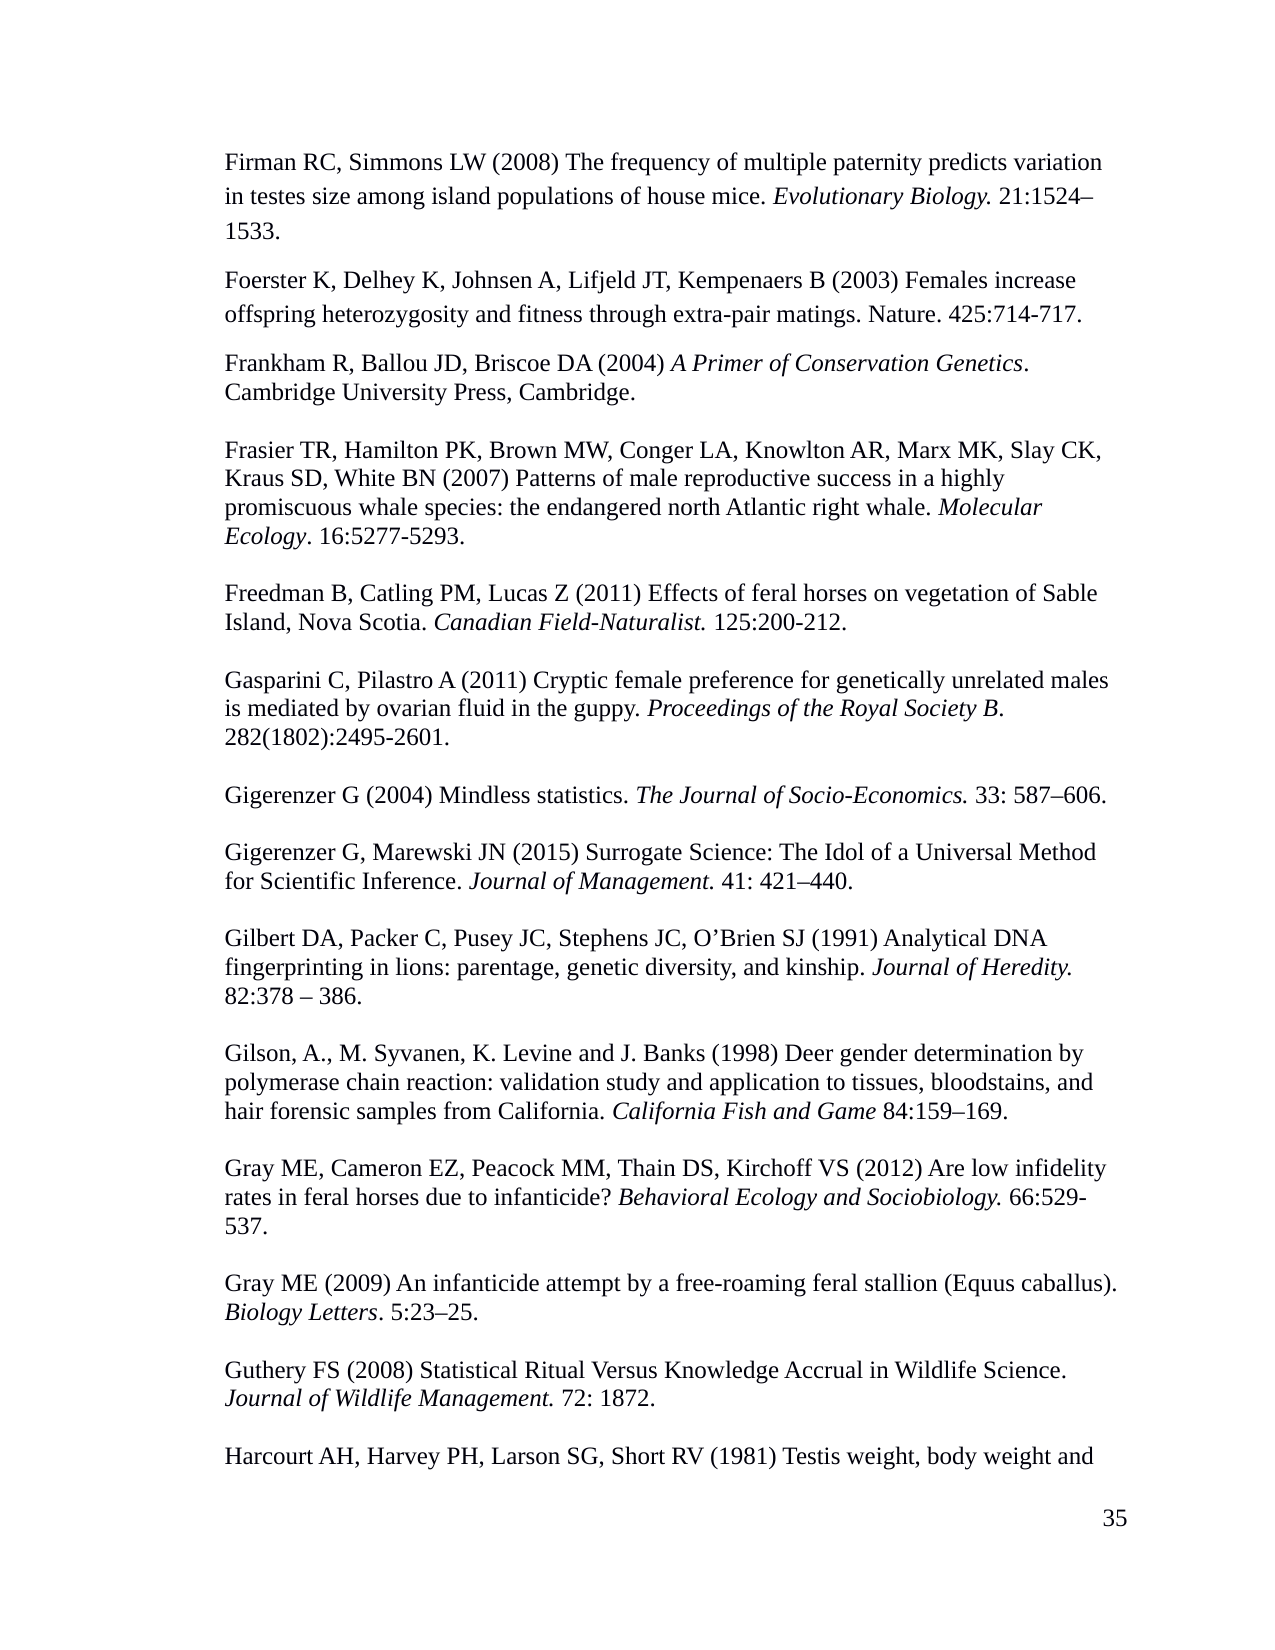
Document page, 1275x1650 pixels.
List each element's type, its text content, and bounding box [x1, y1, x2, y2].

text Gilson, A., M. Syvanen, K. Levine and J. Banks (1998) Deer gender determination by polymerase chain reaction: validation study and application to tissues, bloodstains, and hair forensic samples from California. California Fish and Game 84:159–169. [224, 1038, 1127, 1125]
text Foerster K, Delhey K, Johnsen A, Lifjeld JT, Kempenaers B (2003) Females increase offspring heterozygosity and fitness through extra-pair matings. Nature. 425:714-717. [224, 265, 1127, 328]
text Frasier TR, Hamilton PK, Brown MW, Conger LA, Knowlton AR, Marx MK, Slay CK, Kraus SD, White BN (2007) Patterns of male reproductive success in a highly promiscuous whale species: the endangered north Atlantic right whale. Molecular Ecology. 16:5277-5293. [224, 435, 1127, 550]
text Gigerenzer G (2004) Mindless statistics. The Journal of Socio-Economics. 33: 587–606. [224, 780, 1127, 808]
text Gilbert DA, Packer C, Pusey JC, Stephens JC, O’Brien SJ (1991) Analytical DNA fingerprinting in lions: parentage, genetic diversity, and kinship. Journal of Heredity. 82:378 – 386. [224, 923, 1127, 1010]
text Frankham R, Ballou JD, Briscoe DA (2004) A Primer of Conservation Genetics. Cambridge University Press, Cambridge. [224, 348, 1127, 406]
text Gigerenzer G, Marewski JN (2015) Surrogate Science: The Idol of a Universal Method for Scientific Inference. Journal of Management. 41: 421–440. [224, 837, 1127, 895]
text Gray ME, Cameron EZ, Peacock MM, Thain DS, Kirchoff VS (2012) Are low infidelity rates in feral horses due to infanticide? Behavioral Ecology and Sociobiology. 66:529-537. [224, 1153, 1127, 1240]
text Guthery FS (2008) Statistical Ritual Versus Knowledge Accrual in Wildlife Science. Journal of Wildlife Management. 72: 1872. [224, 1355, 1127, 1412]
text Gray ME (2009) An infanticide attempt by a free-roaming feral stallion (Equus caballus). Biology Letters. 5:23–25. [224, 1268, 1127, 1326]
text Gasparini C, Pilastro A (2011) Cryptic female preference for genetically unrelated males is mediated by ovarian fluid in the guppy. Proceedings of the Royal Society B. 282(1802):2495-2601. [224, 665, 1127, 751]
text Firman RC, Simmons LW (2008) The frequency of multiple paternity predicts variation in testes size among island populations of house mice. Evolutionary Biology. 21:1524–1533. [224, 147, 1127, 244]
text Harcourt AH, Harvey PH, Larson SG, Short RV (1981) Testis weight, body weight and [224, 1441, 1127, 1470]
text Freedman B, Catling PM, Lucas Z (2011) Effects of feral horses on vegetation of Sable Island, Nova Scotia. Canadian Field-Naturalist. 125:200-212. [224, 578, 1127, 636]
